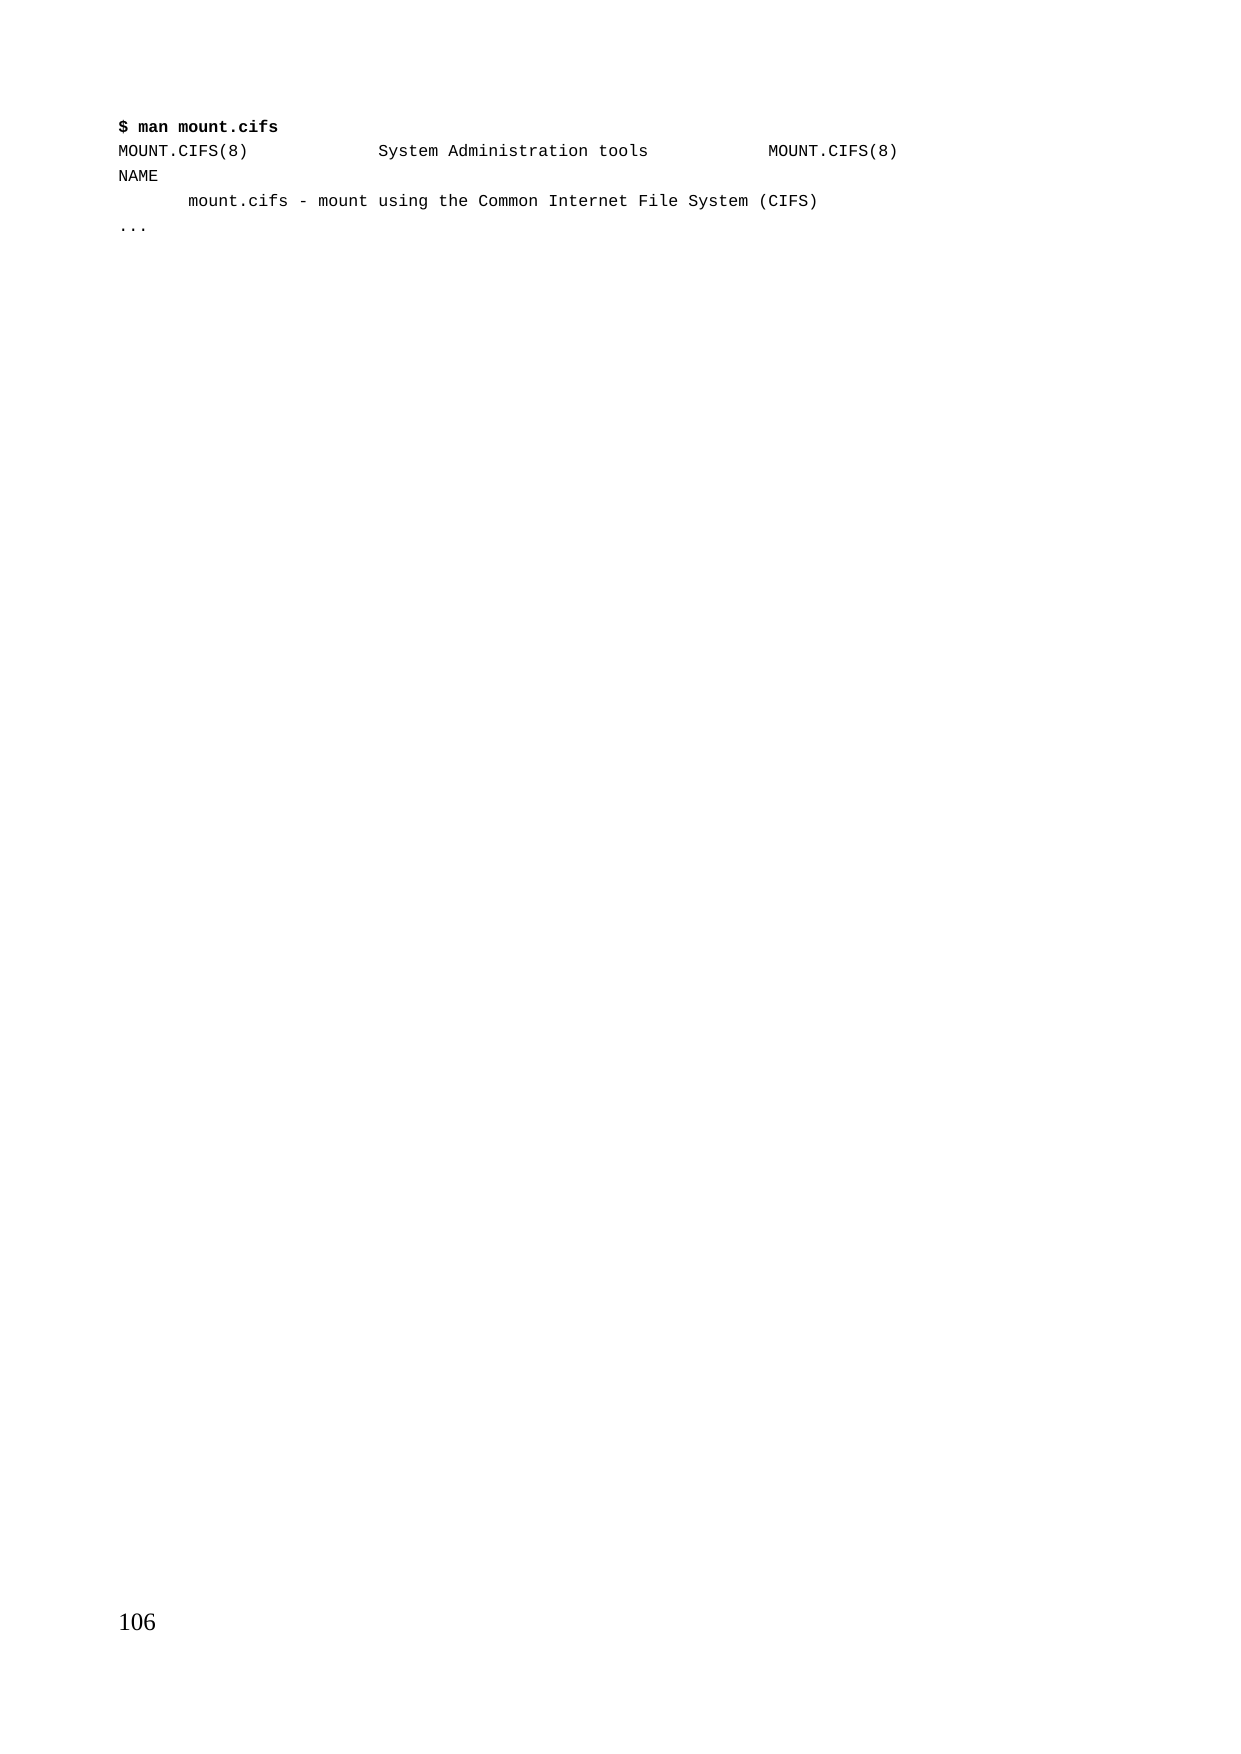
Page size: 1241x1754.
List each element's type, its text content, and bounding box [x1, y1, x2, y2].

text ... [118, 217, 1122, 236]
text mount.cifs - mount using the Common Internet File System (CIFS) [118, 192, 1122, 211]
text NAME [118, 168, 1122, 187]
text $ man mount.cifs [118, 118, 1122, 137]
text MOUNT.CIFS(8) System Administration tools MOUNT.CIFS(8) [118, 143, 1122, 162]
